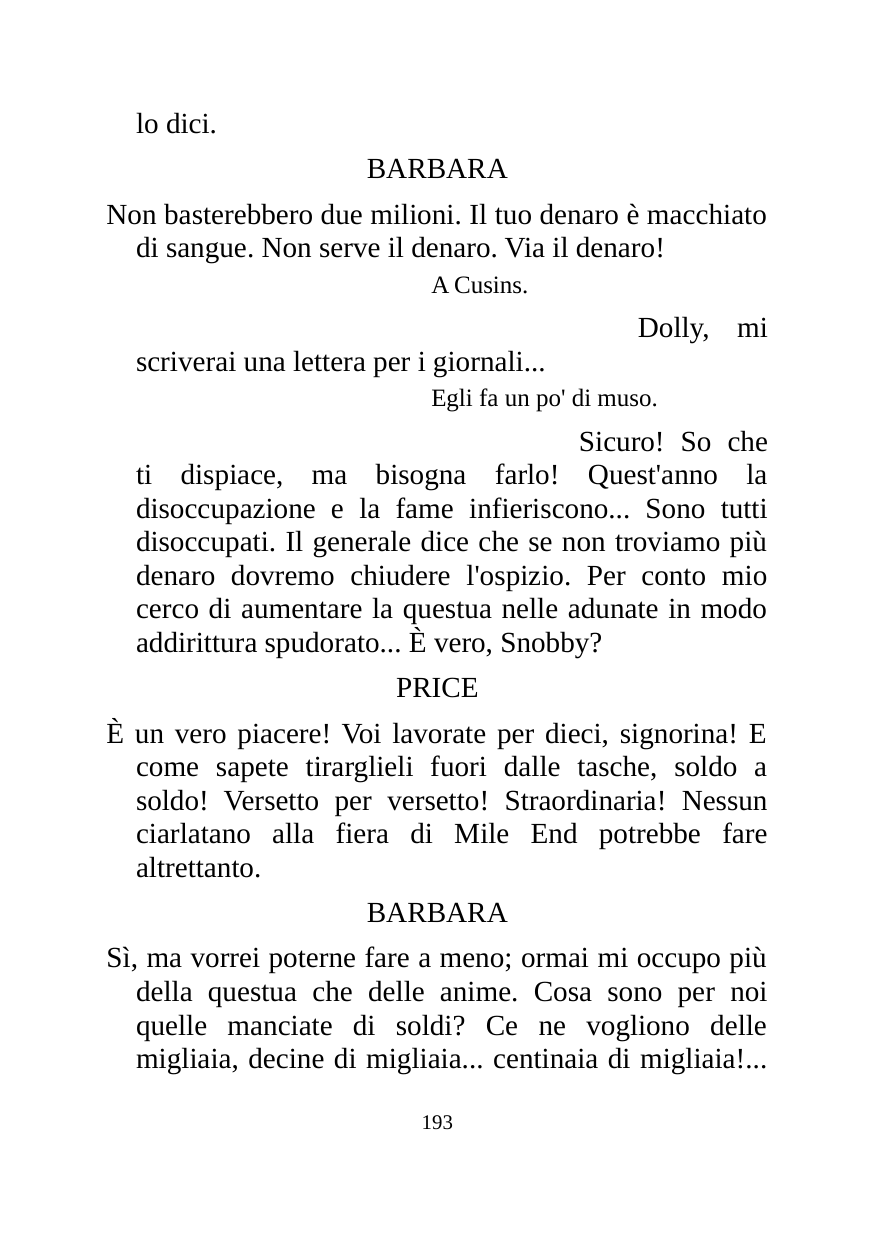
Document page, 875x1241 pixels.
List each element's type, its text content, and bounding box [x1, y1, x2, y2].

text BARBARA [106, 895, 768, 929]
text Dolly, mi scriverai una lettera per i giornali... [136, 310, 768, 377]
text Sicuro! So che ti dispiace, ma bisogna farlo! Quest'anno la disoccupazione e la fame infieriscono... Sono tutti disoccupati. Il generale dice che se non troviamo più denaro dovremo chiudere l'ospizio. Per conto mio cerco di aumentare la questua nelle adunate in modo addirittura spudorato... È vero, Snobby? [136, 424, 768, 659]
text BARBARA [106, 152, 768, 185]
text Sì, ma vorrei poterne fare a meno; ormai mi occupo più della questua che delle anime. Cosa sono per noi quelle manciate di soldi? Ce ne vogliono delle migliaia, decine di migliaia... centinaia di migliaia!... [106, 941, 768, 1075]
text A Cusins. [431, 270, 768, 299]
text Egli fa un po' di muso. [431, 383, 768, 412]
text PRICE [106, 671, 768, 704]
text Non basterebbero due milioni. Il tuo denaro è macchiato di sangue. Non serve il denaro. Via il denaro! [106, 197, 768, 264]
text lo dici. [106, 106, 768, 140]
text È un vero piacere! Voi lavorate per dieci, signorina! E come sapete tirarglieli fuori dalle tasche, soldo a soldo! Versetto per versetto! Straordinaria! Nessun ciarlatano alla fiera di Mile End potrebbe fare altrettanto. [106, 716, 768, 883]
